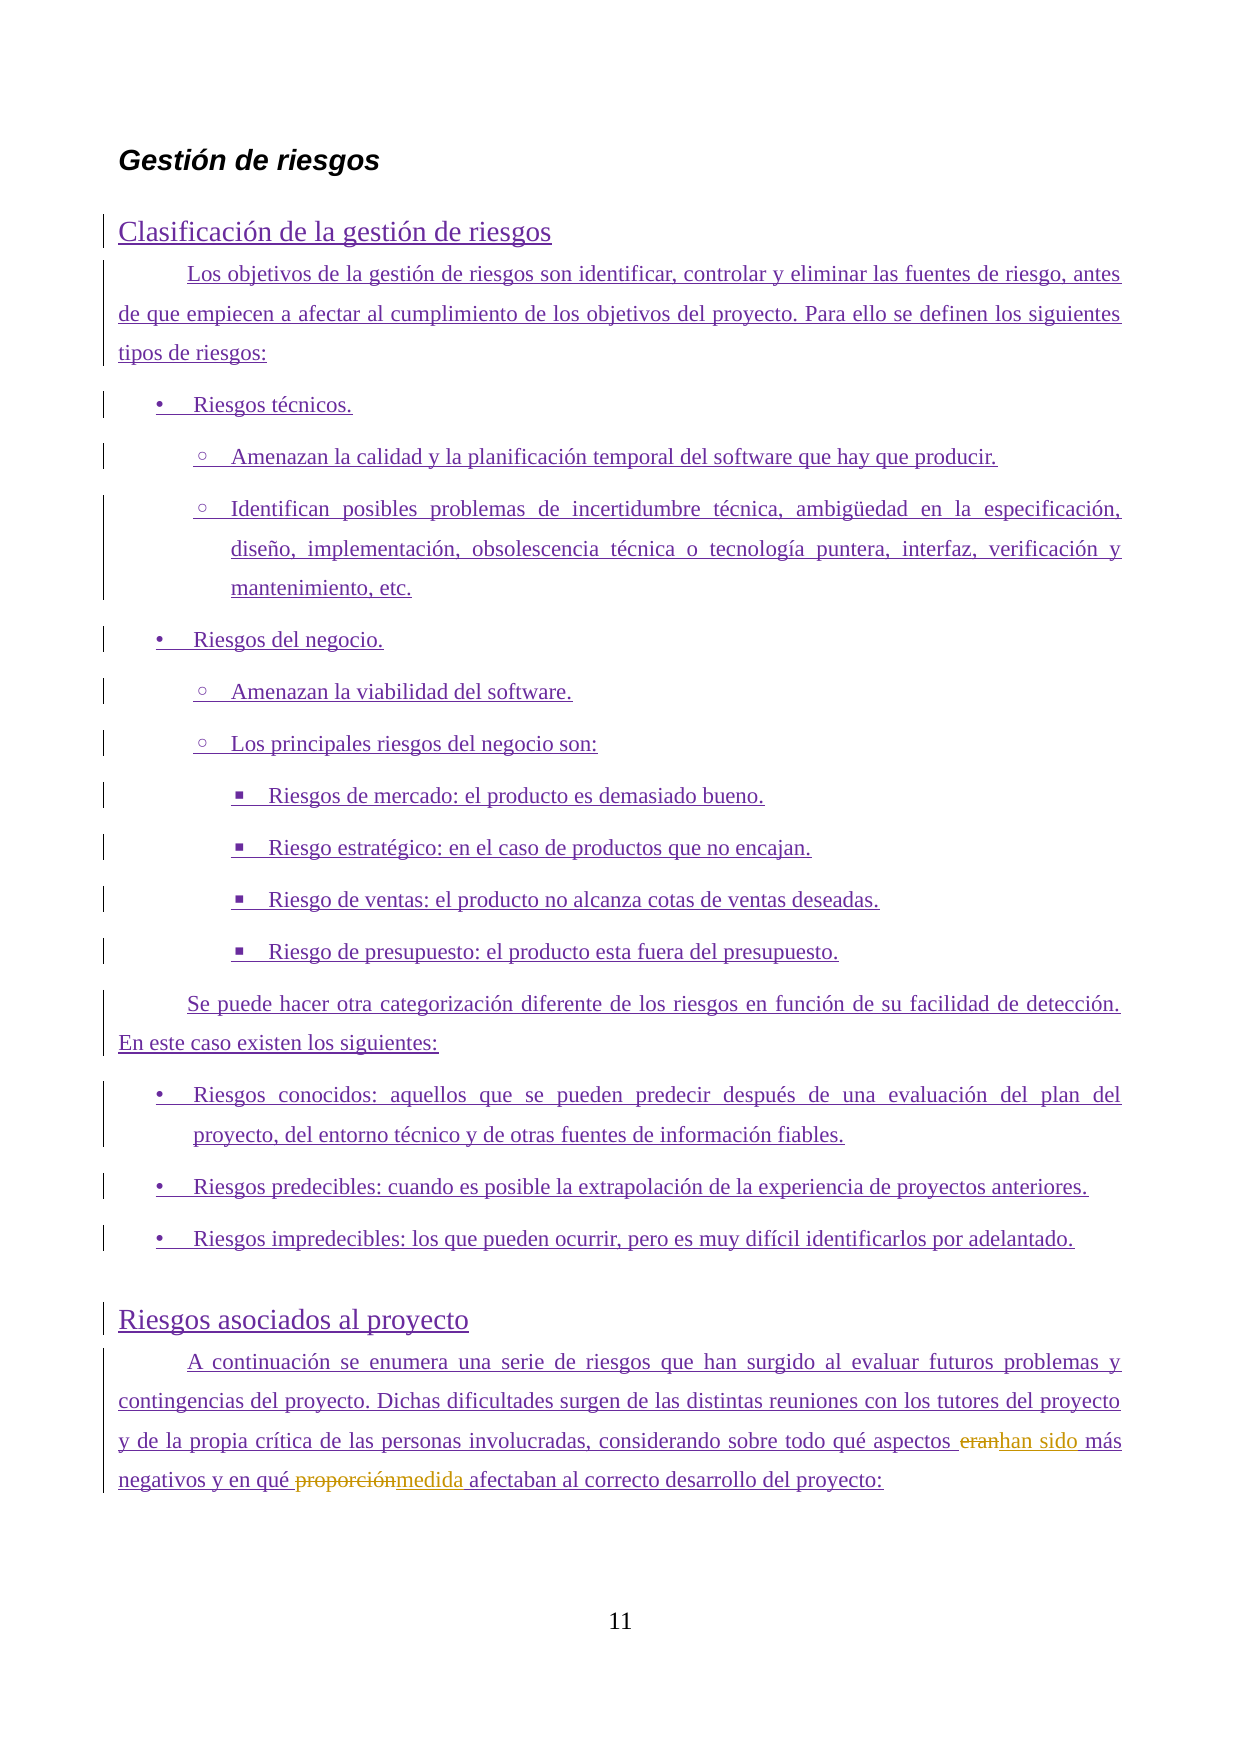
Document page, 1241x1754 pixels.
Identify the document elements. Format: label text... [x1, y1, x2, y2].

text tipos de riesgos: [118, 324, 1122, 366]
text Los objetivos de la gestión de riesgos son identificar, controlar y eliminar las fuentes de riesgo, antes de que empiecen a afectar al cumplimiento de los objetivos del proyecto. Para ello se definen los siguientes [118, 260, 1122, 323]
list Riesgos conocidos: aquellos que se pueden predecir después de una evaluación del plan del [156, 1081, 1122, 1104]
subtitle Gestión de riesgos [118, 143, 1122, 177]
subtitle Riesgos asociados al proyecto [118, 1302, 1122, 1335]
list Riesgos impredecibles: los que pueden ocurrir, pero es muy difícil identificarlos por adelantado. [156, 1225, 1122, 1251]
list Riesgos del negocio. [156, 626, 1122, 652]
text A continuación se enumera una serie de riesgos que han surgido al evaluar futuros problemas y contingencias del proyecto. Dichas dificultades surgen de las distintas reuniones con los tutores del proyecto y de la propia crítica de las personas involucradas, considerando sobre todo qué aspectos han sido más negativos y en qué medida afectaban al correcto desarrollo del proyecto: [118, 1348, 1122, 1493]
list Riesgos técnicos. [156, 391, 1122, 417]
list Riesgos predecibles: cuando es posible la extrapolación de la experiencia de proyectos anteriores. [156, 1173, 1122, 1199]
list Riesgos de mercado: el producto es demasiado bueno. [231, 782, 1122, 808]
list Riesgo de ventas: el producto no alcanza cotas de ventas deseadas. [231, 886, 1122, 912]
subtitle Clasificación de la gestión de riesgos [118, 214, 1122, 248]
list diseño, implementación, obsolescencia técnica o tecnología puntera, interfaz, verificación y mantenimiento, etc. [193, 519, 1122, 600]
text Se puede hacer otra categorización diferente de los riesgos en función de su facilidad de detección. En este caso existen los siguientes: [118, 990, 1122, 1056]
list Identifican posibles problemas de incertidumbre técnica, ambigüedad en la especificación, [193, 495, 1122, 518]
list Riesgo estratégico: en el caso de productos que no encajan. [231, 834, 1122, 860]
list Los principales riesgos del negocio son: [193, 730, 1122, 756]
list Riesgo de presupuesto: el producto esta fuera del presupuesto. [231, 938, 1122, 964]
list proyecto, del entorno técnico y de otras fuentes de información fiables. [156, 1105, 1122, 1147]
list Amenazan la calidad y la planificación temporal del software que hay que producir. [193, 443, 1122, 469]
list Amenazan la viabilidad del software. [193, 678, 1122, 704]
